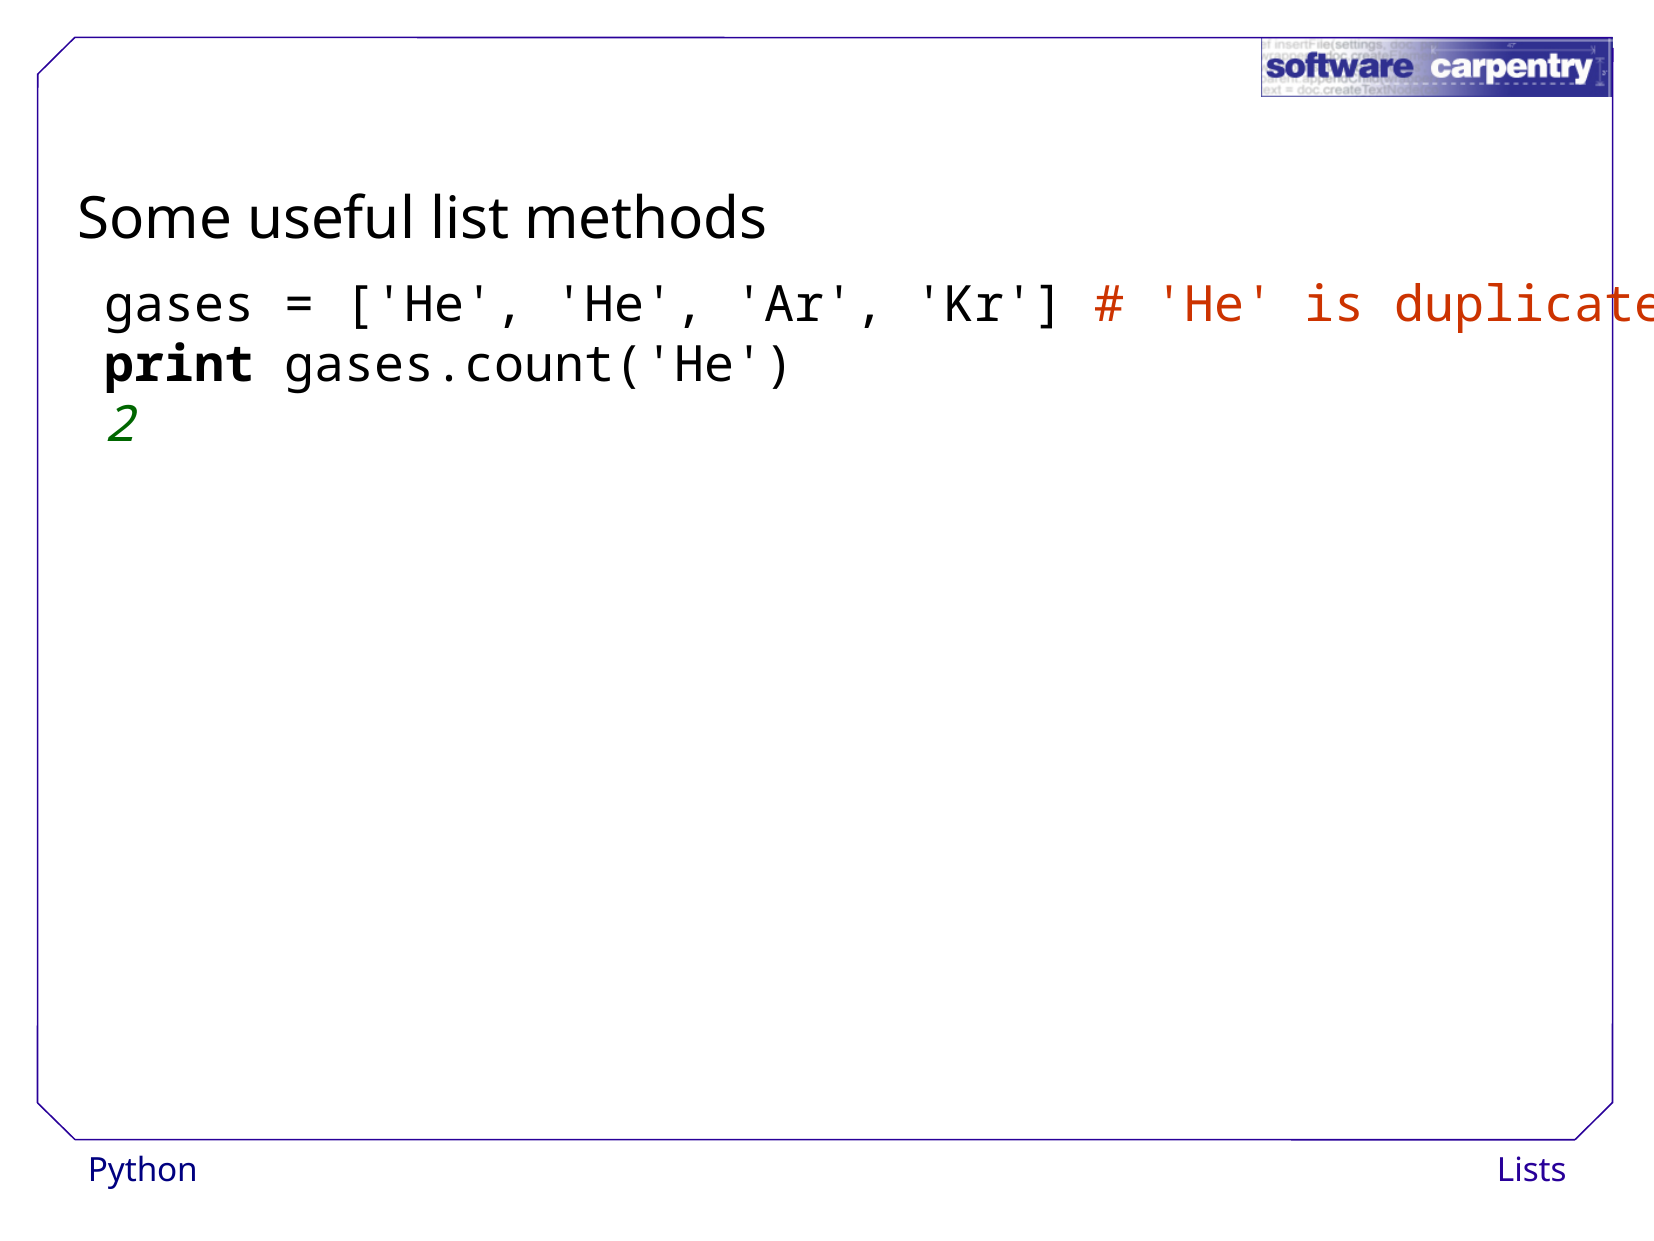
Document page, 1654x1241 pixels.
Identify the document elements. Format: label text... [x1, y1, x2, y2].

text_box gases = ['He', 'He', 'Ar', 'Kr'] # 'He' is duplicated print gases.count('He') 2 [89, 263, 1512, 1065]
text_box Some useful list methods [62, 138, 933, 259]
picture [1261, 39, 1613, 97]
